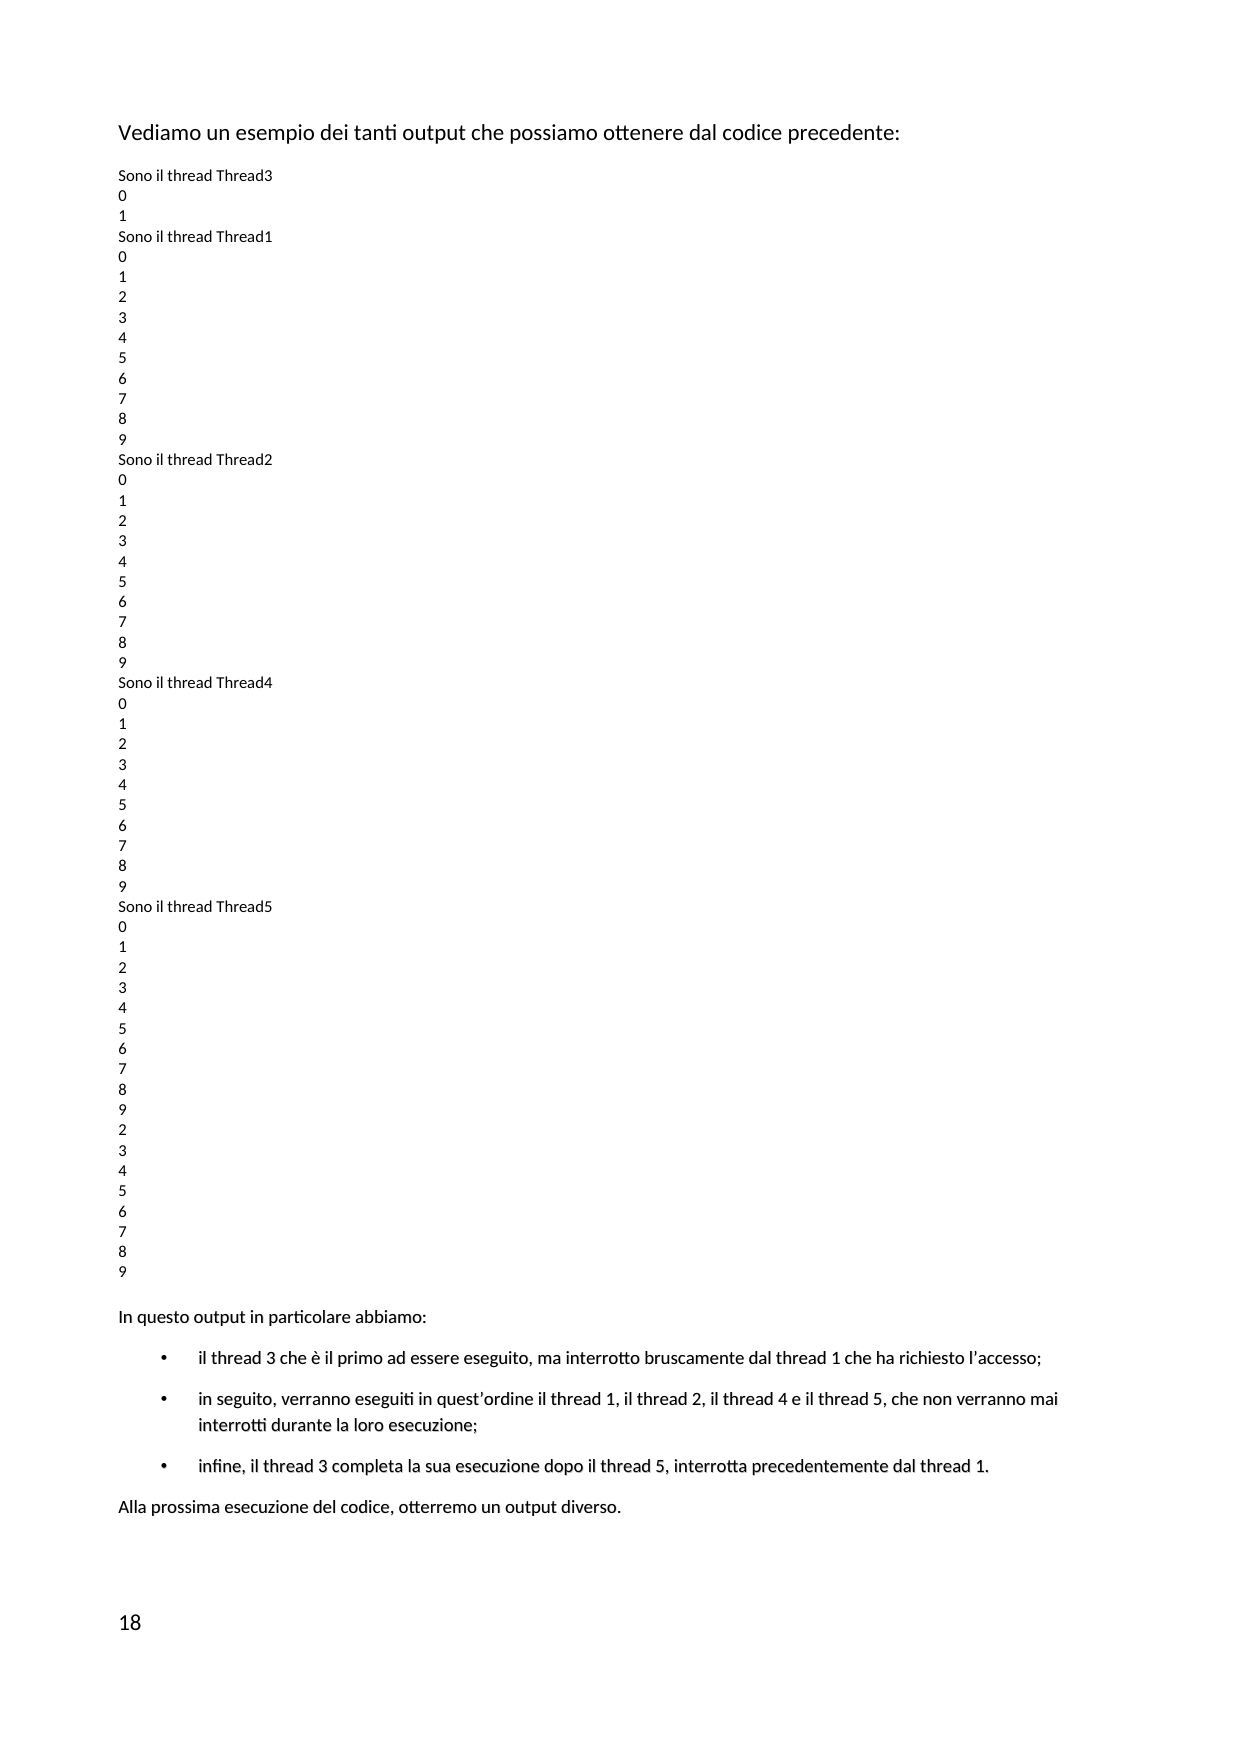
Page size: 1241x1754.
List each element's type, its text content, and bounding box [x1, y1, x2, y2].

text 7 [118, 1059, 1122, 1079]
text 0 [118, 693, 1122, 713]
text 5 [118, 794, 1122, 815]
text 2 [118, 1119, 1122, 1140]
text 3 [118, 531, 1122, 551]
text 5 [118, 571, 1122, 591]
text 9 [118, 652, 1122, 673]
text 3 [118, 1140, 1122, 1160]
text 0 [118, 916, 1122, 937]
text 4 [118, 551, 1122, 571]
text 3 [118, 754, 1122, 774]
text 2 [118, 287, 1122, 307]
text 2 [118, 957, 1122, 977]
text 3 [118, 307, 1122, 327]
text 0 [118, 185, 1122, 206]
text 9 [118, 876, 1122, 896]
text 0 [118, 246, 1122, 266]
text 1 [118, 490, 1122, 510]
list il thread 3 che è il primo ad essere eseguito, ma interrotto bruscamente dal thread 1 che ha richiesto l’accesso; [161, 1346, 1122, 1369]
text 2 [118, 510, 1122, 531]
text 4 [118, 327, 1122, 348]
text 8 [118, 856, 1122, 876]
text 6 [118, 1201, 1122, 1221]
text 7 [118, 612, 1122, 632]
text 8 [118, 1079, 1122, 1099]
text 7 [118, 1221, 1122, 1241]
text 6 [118, 1038, 1122, 1059]
text 1 [118, 937, 1122, 957]
text 9 [118, 429, 1122, 449]
text 6 [118, 815, 1122, 835]
text In questo output in particolare abbiamo: [118, 1305, 1122, 1328]
text Sono il thread Thread5 [118, 896, 1122, 916]
text 8 [118, 1241, 1122, 1262]
text 7 [118, 388, 1122, 409]
text 6 [118, 591, 1122, 612]
text 8 [118, 409, 1122, 429]
list infine, il thread 3 completa la sua esecuzione dopo il thread 5, interrotta precedentemente dal thread 1. [161, 1454, 1122, 1477]
list in seguito, verranno eseguiti in quest’ordine il thread 1, il thread 2, il thread 4 e il thread 5, che non verranno mai interrotti durante la loro esecuzione; [161, 1387, 1122, 1436]
text 4 [118, 998, 1122, 1018]
text Sono il thread Thread3 [118, 165, 1122, 185]
text 1 [118, 206, 1122, 226]
text 4 [118, 1160, 1122, 1181]
text 2 [118, 734, 1122, 754]
text Alla prossima esecuzione del codice, otterremo un output diverso. [118, 1495, 1122, 1518]
text 9 [118, 1099, 1122, 1119]
text 0 [118, 469, 1122, 490]
text 6 [118, 368, 1122, 388]
text 8 [118, 632, 1122, 652]
text 7 [118, 835, 1122, 856]
text 5 [118, 1018, 1122, 1038]
text Vediamo un esempio dei tanti output che possiamo ottenere dal codice precedente: [118, 118, 1122, 146]
text 4 [118, 774, 1122, 794]
text 1 [118, 713, 1122, 734]
text 5 [118, 348, 1122, 368]
text Sono il thread Thread4 [118, 673, 1122, 693]
text Sono il thread Thread1 [118, 226, 1122, 246]
text 5 [118, 1181, 1122, 1201]
text 1 [118, 266, 1122, 287]
text Sono il thread Thread2 [118, 449, 1122, 469]
text 3 [118, 977, 1122, 998]
text 9 [118, 1262, 1122, 1282]
